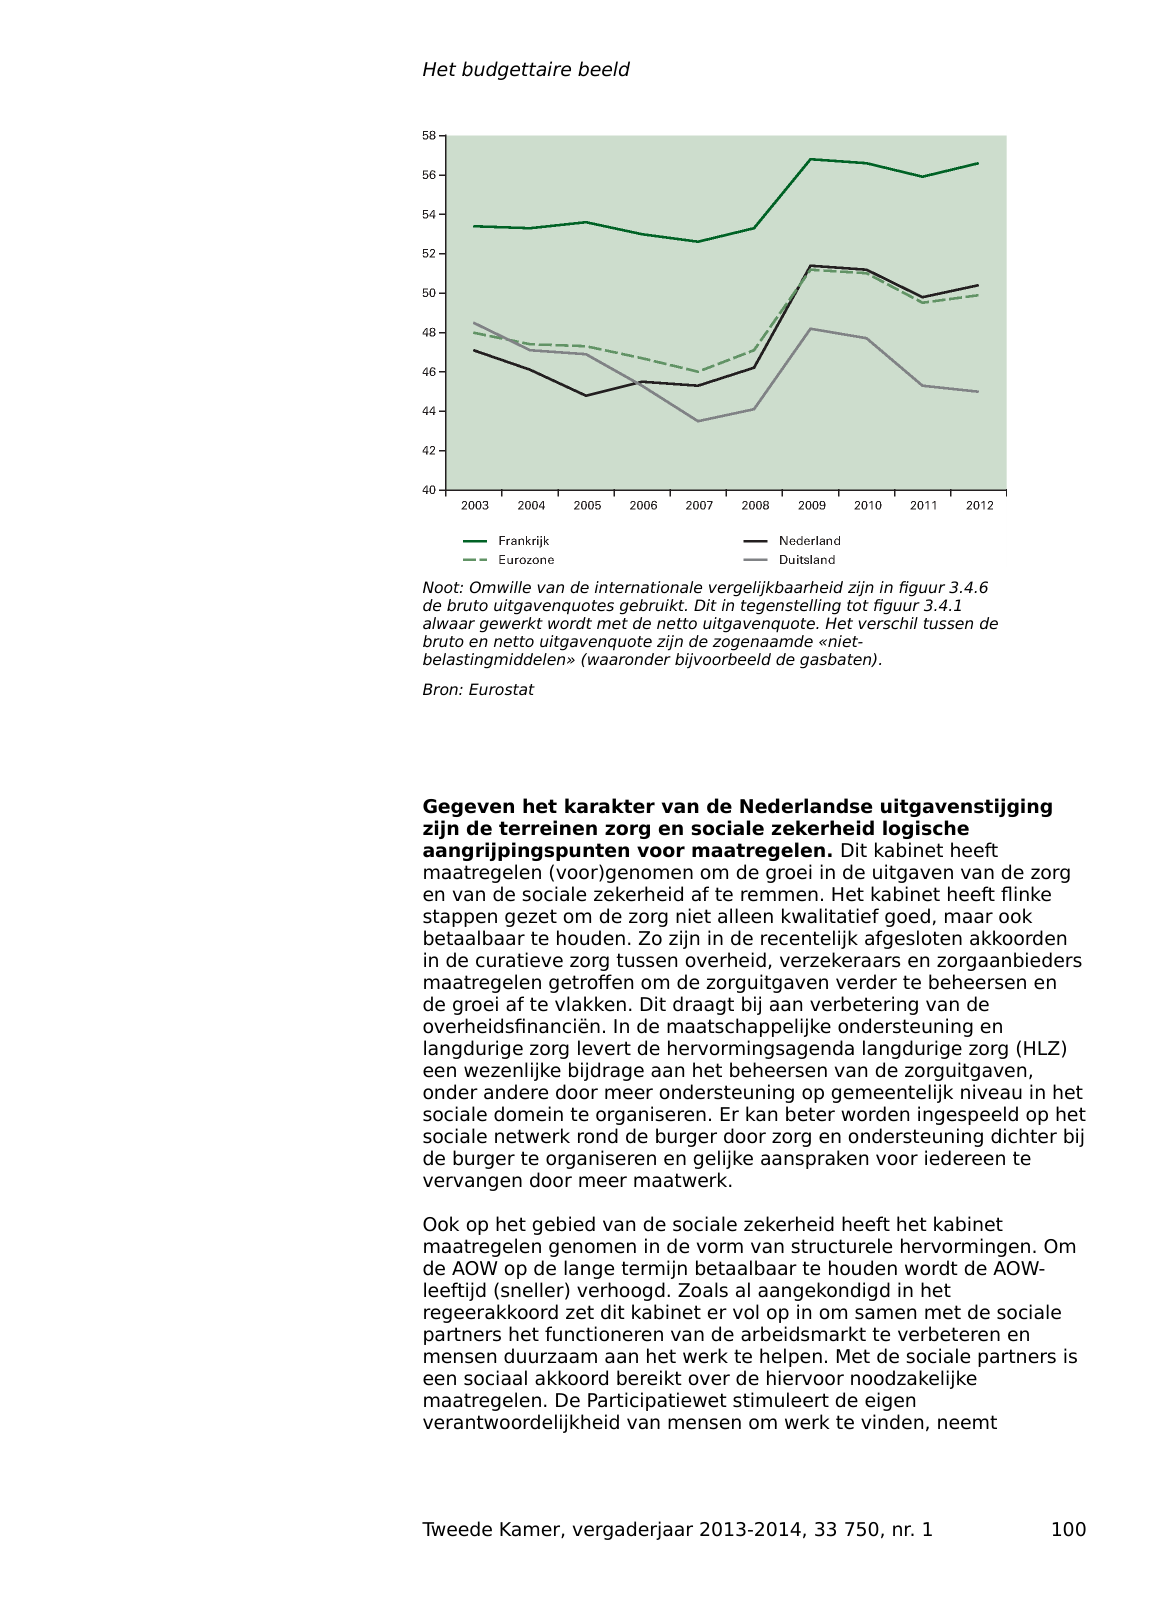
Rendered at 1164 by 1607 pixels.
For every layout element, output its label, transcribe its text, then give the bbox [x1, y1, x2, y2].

picture [422, 130, 1007, 567]
text Noot: Omwille van de internationale vergelijkbaarheid zijn in figuur 3.4.6 de bruto uitgavenquotes gebruikt. Dit in tegenstelling tot figuur 3.4.1 alwaar gewerkt wordt met de netto uitgavenquote. Het verschil tussen de bruto en netto uitgavenquote zijn de zogenaamde «niet-belastingmiddelen» (waaronder bijvoorbeeld de gasbaten). [422, 579, 1007, 669]
text Ook op het gebied van de sociale zekerheid heeft het kabinet maatregelen genomen in de vorm van structurele hervormingen. Om de AOW op de lange termijn betaalbaar te houden wordt de AOW-leeftijd (sneller) verhoogd. Zoals al aangekondigd in het regeerakkoord zet dit kabinet er vol op in om samen met de sociale partners het functioneren van de arbeidsmarkt te verbeteren en mensen duurzaam aan het werk te helpen. Met de sociale partners is een sociaal akkoord bereikt over de hiervoor noodzakelijke maatregelen. De Participatiewet stimuleert de eigen verantwoordelijkheid van mensen om werk te vinden, neemt [422, 1214, 1087, 1434]
text Bron: Eurostat [422, 681, 1007, 699]
text Gegeven het karakter van de Nederlandse uitgavenstijging zijn de terreinen zorg en sociale zekerheid logische aangrijpingspunten voor maatregelen. Dit kabinet heeft maatregelen (voor)genomen om de groei in de uitgaven van de zorg en van de sociale zekerheid af te remmen. Het kabinet heeft flinke stappen gezet om de zorg niet alleen kwalitatief goed, maar ook betaalbaar te houden. Zo zijn in de recentelijk afgesloten akkoorden in de curatieve zorg tussen overheid, verzekeraars en zorgaanbieders maatregelen getroffen om de zorguitgaven verder te beheersen en de groei af te vlakken. Dit draagt bij aan verbetering van de overheidsfinanciën. In de maatschappelijke ondersteuning en langdurige zorg levert de hervormingsagenda langdurige zorg (HLZ) een wezenlijke bijdrage aan het beheersen van de zorguitgaven, onder andere door meer ondersteuning op gemeentelijk niveau in het sociale domein te organiseren. Er kan beter worden ingespeeld op het sociale netwerk rond de burger door zorg en ondersteuning dichter bij de burger te organiseren en gelijke aanspraken voor iedereen te vervangen door meer maatwerk. [422, 796, 1087, 1192]
